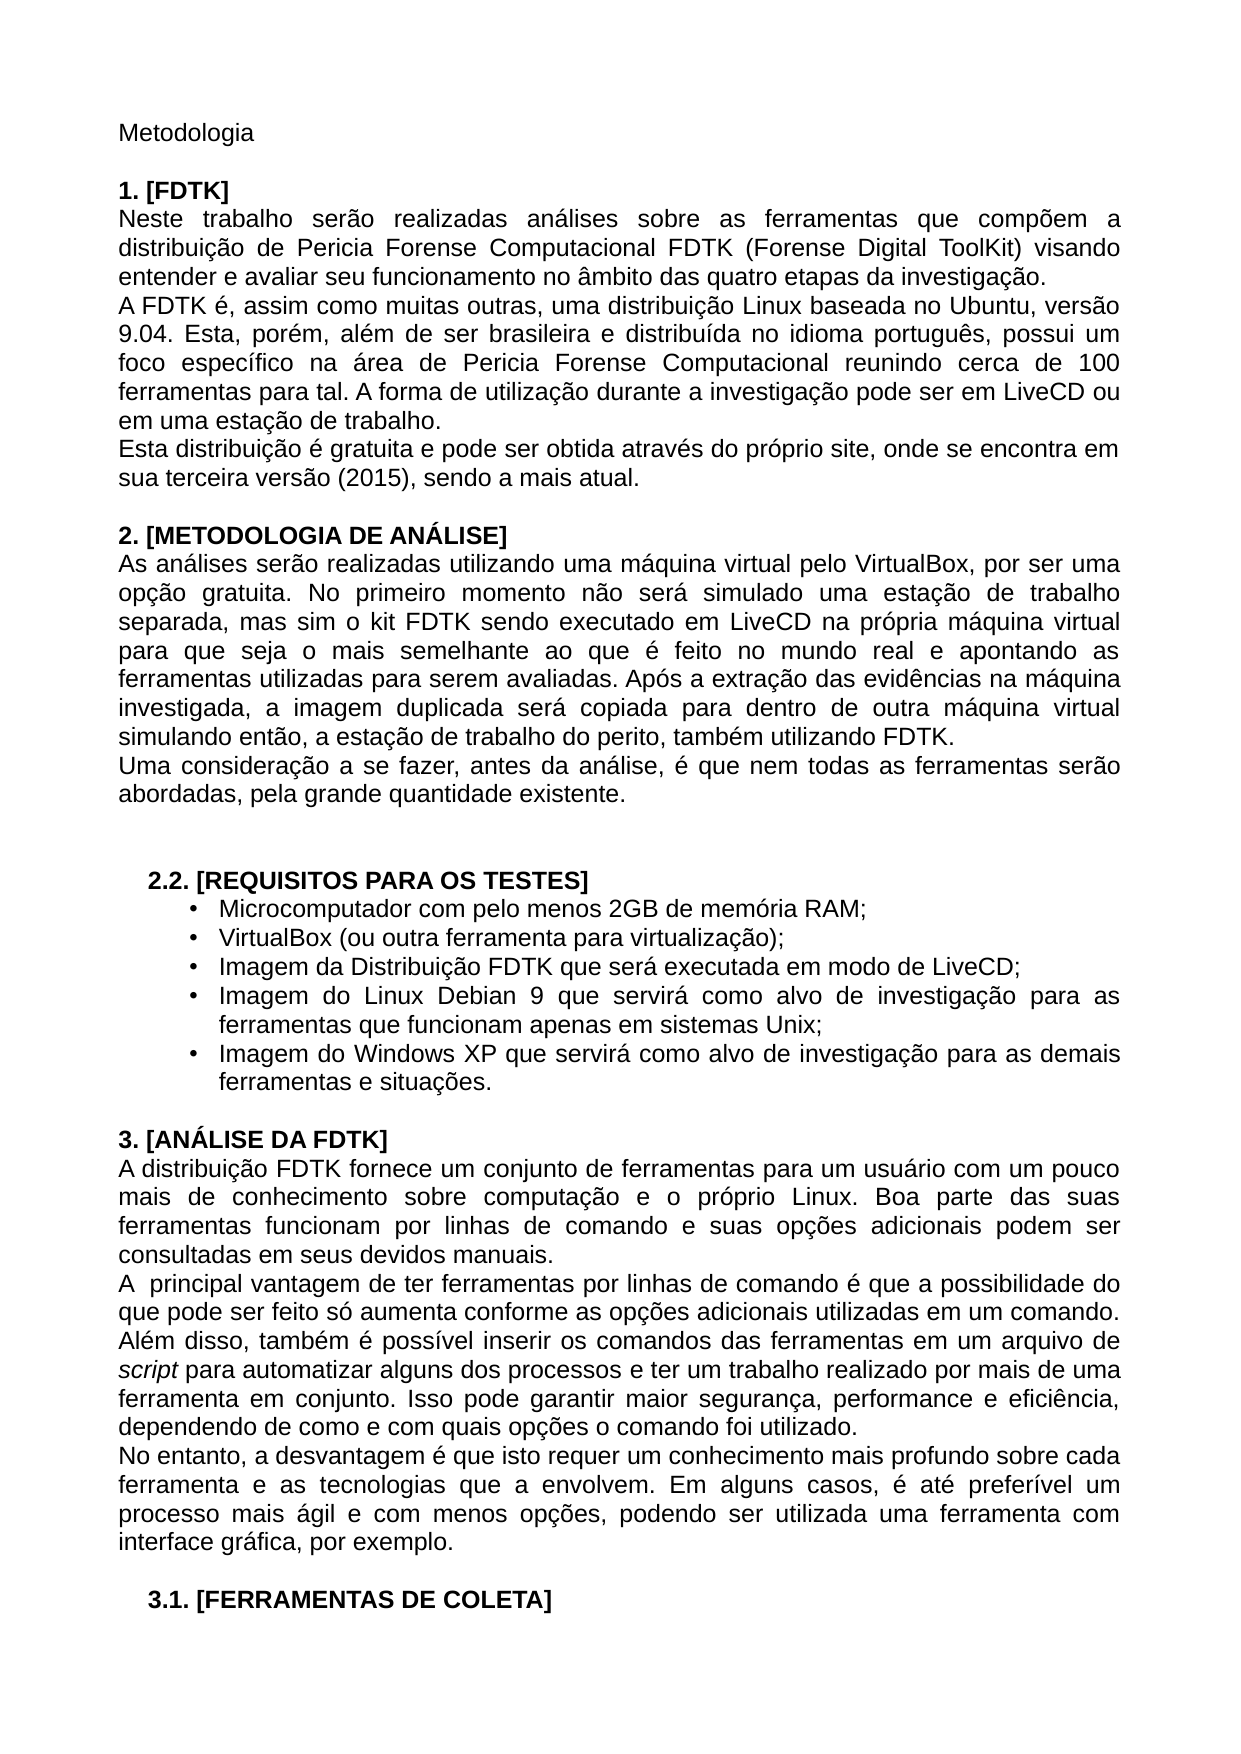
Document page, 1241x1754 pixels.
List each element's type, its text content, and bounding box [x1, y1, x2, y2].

text 1. [FDTK] [118, 176, 1122, 204]
text A principal vantagem de ter ferramentas por linhas de comando é que a possibilidade do que pode ser feito só aumenta conforme as opções adicionais utilizadas em um comando. Além disso, também é possível inserir os comandos das ferramentas em um arquivo de script para automatizar alguns dos processos e ter um trabalho realizado por mais de uma ferramenta em conjunto. Isso pode garantir maior segurança, performance e eficiência, dependendo de como e com quais opções o comando foi utilizado. [118, 1269, 1122, 1441]
text No entanto, a desvantagem é que isto requer um conhecimento mais profundo sobre cada ferramenta e as tecnologias que a envolvem. Em alguns casos, é até preferível um processo mais ágil e com menos opções, podendo ser utilizada uma ferramenta com interface gráfica, por exemplo. [118, 1441, 1122, 1556]
list Imagem do Linux Debian 9 que servirá como alvo de investigação para as ferramentas que funcionam apenas em sistemas Unix; [189, 981, 1122, 1038]
text A FDTK é, assim como muitas outras, uma distribuição Linux baseada no Ubuntu, versão 9.04. Esta, porém, além de ser brasileira e distribuída no idioma português, possui um foco específico na área de Pericia Forense Computacional reunindo cerca de 100 ferramentas para tal. A forma de utilização durante a investigação pode ser em LiveCD ou em uma estação de trabalho. [118, 291, 1122, 434]
text Uma consideração a se fazer, antes da análise, é que nem todas as ferramentas serão abordadas, pela grande quantidade existente. [118, 751, 1122, 808]
text Esta distribuição é gratuita e pode ser obtida através do próprio site, onde se encontra em sua terceira versão (2015), sendo a mais atual. [118, 434, 1122, 492]
text As análises serão realizadas utilizando uma máquina virtual pelo VirtualBox, por ser uma opção gratuita. No primeiro momento não será simulado uma estação de trabalho separada, mas sim o kit FDTK sendo executado em LiveCD na própria máquina virtual para que seja o mais semelhante ao que é feito no mundo real e apontando as ferramentas utilizadas para serem avaliadas. Após a extração das evidências na máquina investigada, a imagem duplicada será copiada para dentro de outra máquina virtual simulando então, a estação de trabalho do perito, também utilizando FDTK. [118, 549, 1122, 751]
text Metodologia [118, 118, 1122, 147]
list Imagem da Distribuição FDTK que será executada em modo de LiveCD; [189, 952, 1122, 981]
list VirtualBox (ou outra ferramenta para virtualização); [189, 923, 1122, 952]
text A distribuição FDTK fornece um conjunto de ferramentas para um usuário com um pouco mais de conhecimento sobre computação e o próprio Linux. Boa parte das suas ferramentas funcionam por linhas de comando e suas opções adicionais podem ser consultadas em seus devidos manuais. [118, 1154, 1122, 1269]
list Microcomputador com pelo menos 2GB de memória RAM; [189, 894, 1122, 923]
text 3.1. [FERRAMENTAS DE COLETA] [148, 1585, 1122, 1614]
text 2.2. [REQUISITOS PARA OS TESTES] [148, 866, 1122, 894]
text 2. [METODOLOGIA DE ANÁLISE] [118, 521, 1122, 549]
text 3. [ANÁLISE DA FDTK] [118, 1125, 1122, 1154]
list Imagem do Windows XP que servirá como alvo de investigação para as demais ferramentas e situações. [189, 1038, 1122, 1096]
text Neste trabalho serão realizadas análises sobre as ferramentas que compõem a distribuição de Pericia Forense Computacional FDTK (Forense Digital ToolKit) visando entender e avaliar seu funcionamento no âmbito das quatro etapas da investigação. [118, 204, 1122, 291]
